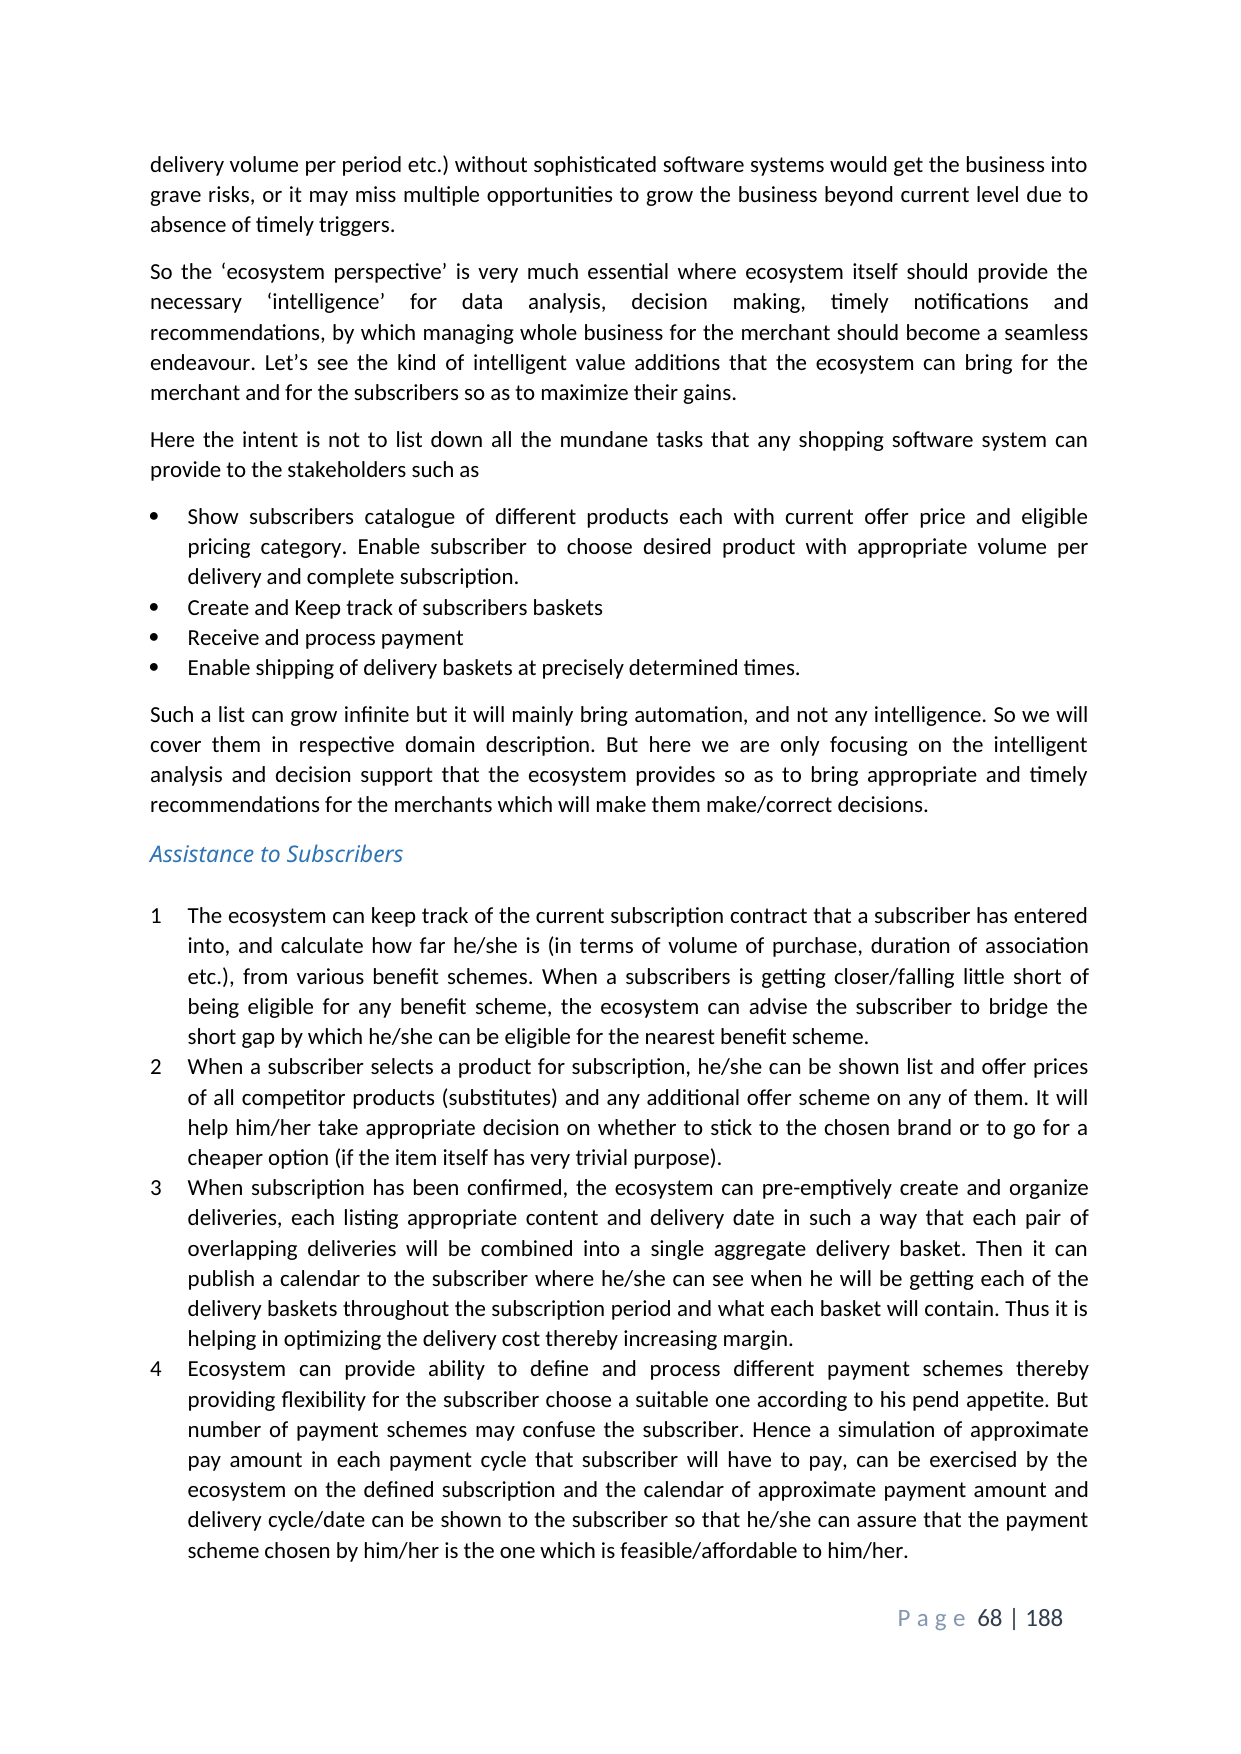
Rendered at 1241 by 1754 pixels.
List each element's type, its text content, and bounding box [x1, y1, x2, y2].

text Such a list can grow infinite but it will mainly bring automation, and not any intelligence. So we will cover them in respective domain description. But here we are only focusing on the intelligent analysis and decision support that the ecosystem provides so as to bring appropriate and timely recommendations for the merchants which will make them make/correct decisions. [150, 700, 1090, 819]
text delivery volume per period etc.) without sophisticated software systems would get the business into grave risks, or it may miss multiple opportunities to grow the business beyond current level due to absence of timely triggers. [150, 150, 1090, 238]
list Ecosystem can provide ability to define and process different payment schemes thereby providing flexibility for the subscriber choose a suitable one according to his pend appetite. But number of payment schemes may confuse the subscriber. Hence a simulation of approximate pay amount in each payment cycle that subscriber will have to pay, can be exercised by the ecosystem on the defined subscription and the calendar of approximate payment amount and delivery cycle/date can be shown to the subscriber so that he/she can assure that the payment scheme chosen by him/her is the one which is feasible/affordable to him/her. [150, 1354, 1090, 1564]
subtitle Assistance to Subscribers [150, 837, 1090, 869]
list When a subscriber selects a product for subscription, he/she can be shown list and offer prices of all competitor products (substitutes) and any additional offer scheme on any of them. It will help him/her take appropriate decision on whether to stick to the chosen brand or to go for a cheaper option (if the item itself has very trivial purpose). [150, 1052, 1090, 1171]
list When subscription has been confirmed, the ecosystem can pre-emptively create and organize deliveries, each listing appropriate content and delivery date in such a way that each pair of overlapping deliveries will be combined into a single aggregate delivery basket. Then it can publish a calendar to the subscriber where he/she can see when he will be getting each of the delivery baskets throughout the subscription period and what each basket will contain. Thus it is helping in optimizing the delivery cost thereby increasing margin. [150, 1173, 1090, 1352]
list Enable shipping of delivery baskets at precisely determined times. [150, 653, 1090, 681]
list The ecosystem can keep track of the current subscription contract that a subscriber has entered into, and calculate how far he/she is (in terms of volume of purchase, duration of association etc.), from various benefit schemes. When a subscribers is getting closer/falling little short of being eligible for any benefit scheme, the ecosystem can advise the subscriber to bridge the short gap by which he/she can be eligible for the nearest benefit scheme. [150, 901, 1090, 1050]
text Here the intent is not to list down all the mundane tasks that any shopping software system can provide to the stakeholders such as [150, 425, 1090, 483]
text So the ‘ecosystem perspective’ is very much essential where ecosystem itself should provide the necessary ‘intelligence’ for data analysis, decision making, timely notifications and recommendations, by which managing whole business for the merchant should become a seamless endeavour. Let’s see the kind of intelligent value additions that the ecosystem can bring for the merchant and for the subscribers so as to maximize their gains. [150, 257, 1090, 406]
list Show subscribers catalogue of different products each with current offer price and eligible pricing category. Enable subscriber to choose desired product with appropriate volume per delivery and complete subscription. [150, 502, 1090, 591]
list Create and Keep track of subscribers baskets [150, 593, 1090, 621]
list Receive and process payment [150, 623, 1090, 651]
